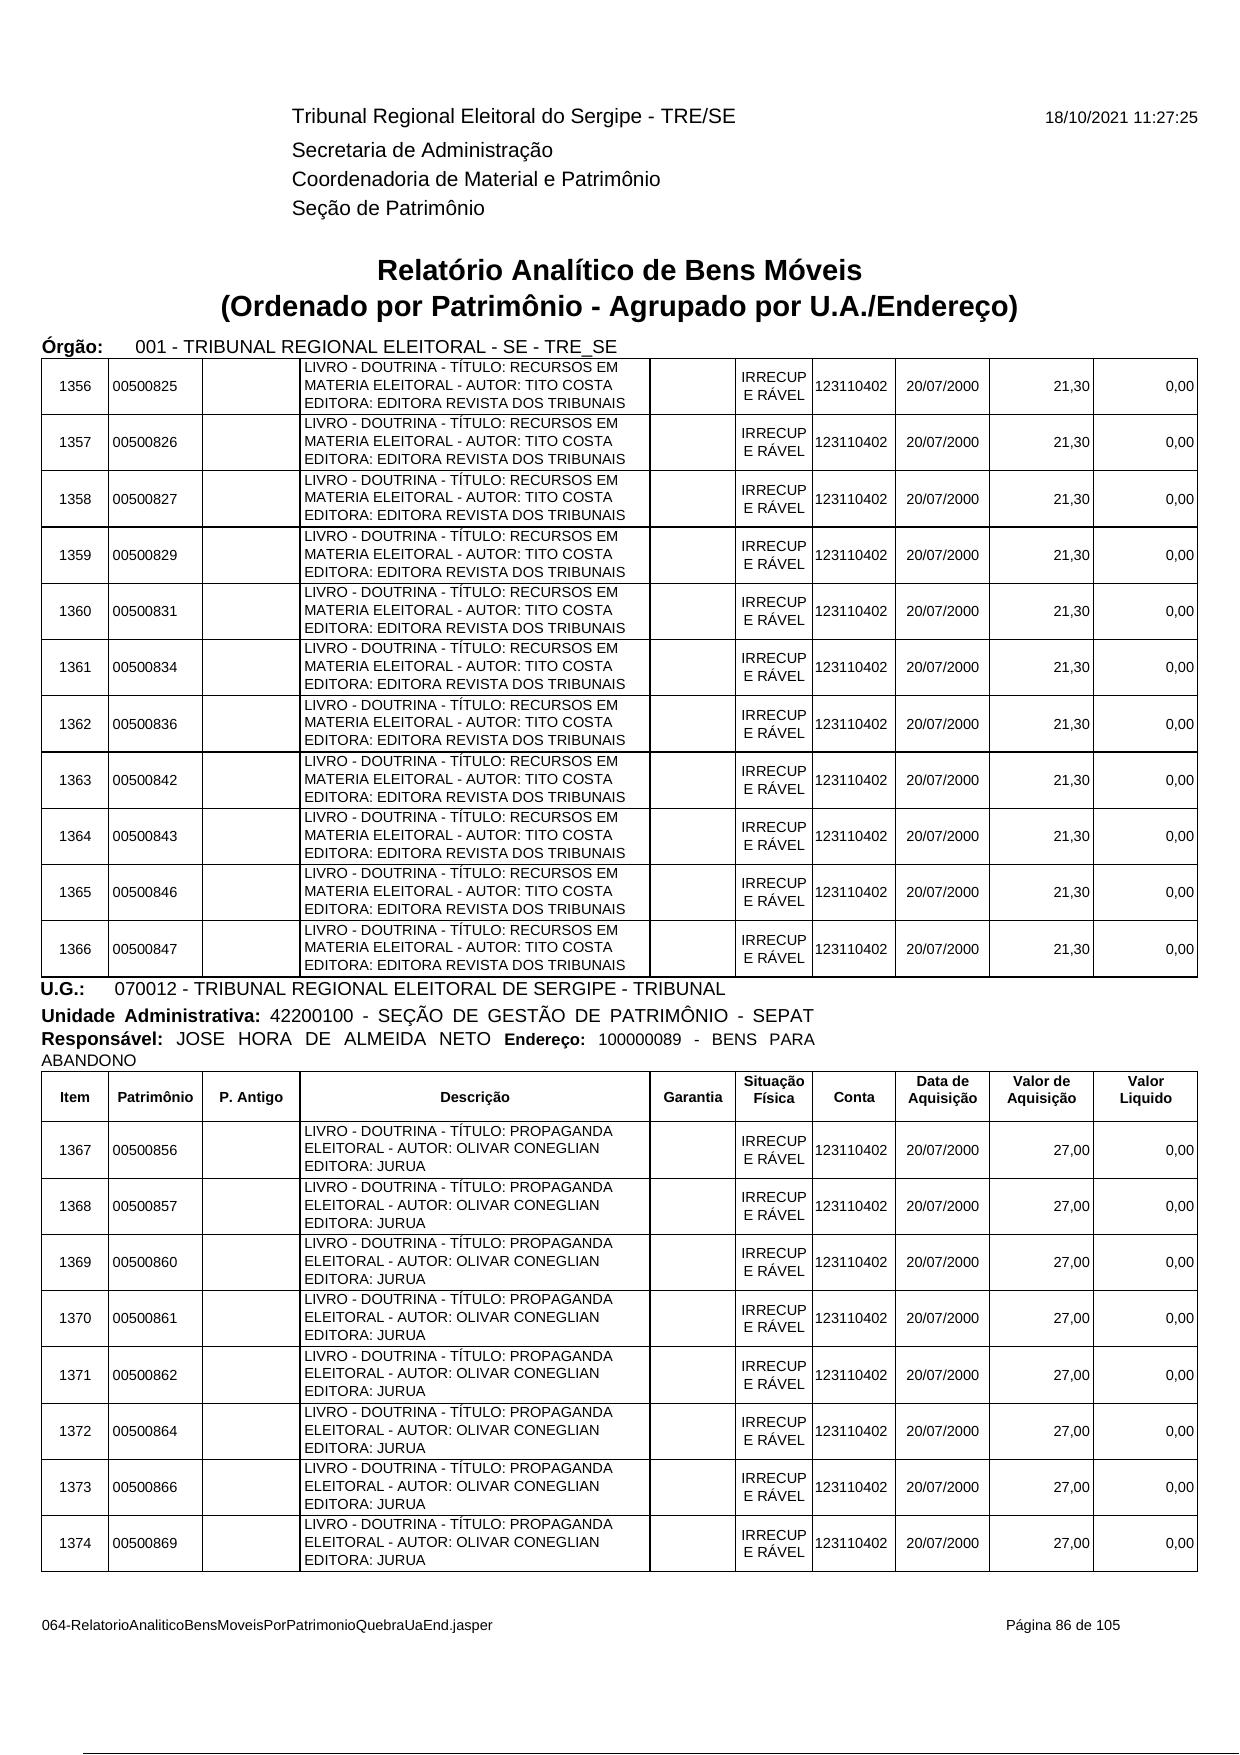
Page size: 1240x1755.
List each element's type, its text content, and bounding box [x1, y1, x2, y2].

table_cell IRRECUPE RÁVEL [736, 1404, 812, 1459]
table_cell 00500857 [109, 1179, 202, 1234]
table_cell [651, 1235, 735, 1290]
table_cell [651, 1291, 735, 1346]
table_cell 20/07/2000 [896, 1460, 989, 1515]
table_cell 21,30 [990, 753, 1093, 808]
table_cell 20/07/2000 [896, 471, 989, 526]
table_cell [651, 1516, 735, 1571]
table_cell [651, 1347, 735, 1402]
table_cell 0,00 [1094, 865, 1197, 920]
text U.G.: 070012 - TRIBUNAL REGIONAL ELEITORAL DE SERGIPE - TRIBUNAL [40, 977, 1089, 999]
table_cell 20/07/2000 [896, 1516, 989, 1571]
table_cell [203, 1179, 299, 1234]
table_cell 0,00 [1094, 1235, 1197, 1290]
table_cell 123110402 [813, 753, 895, 808]
table_cell 0,00 [1094, 1404, 1197, 1459]
table_cell LIVRO - DOUTRINA - TÍTULO: PROPAGANDA ELEITORAL - AUTOR: OLIVAR CONEGLIAN EDITORA: JURUA [301, 1516, 649, 1571]
table_cell [651, 359, 735, 414]
table_cell [203, 415, 299, 470]
table_cell 0,00 [1094, 1347, 1197, 1402]
table_cell 123110402 [813, 471, 895, 526]
table_cell 00500829 [109, 528, 202, 583]
table_cell [203, 1291, 299, 1346]
table_cell 21,30 [990, 921, 1093, 976]
table_cell [651, 921, 735, 976]
table_cell 27,00 [990, 1235, 1093, 1290]
table_cell LIVRO - DOUTRINA - TÍTULO: RECURSOS EM MATERIA ELEITORAL - AUTOR: TITO COSTA EDITORA: EDITORA REVISTA DOS TRIBUNAIS [301, 584, 649, 639]
table_cell 1361 [42, 640, 108, 695]
table_cell 00500869 [109, 1516, 202, 1571]
table_cell 1363 [42, 753, 108, 808]
table_cell 1360 [42, 584, 108, 639]
table_cell 1365 [42, 865, 108, 920]
table_cell LIVRO - DOUTRINA - TÍTULO: RECURSOS EM MATERIA ELEITORAL - AUTOR: TITO COSTA EDITORA: EDITORA REVISTA DOS TRIBUNAIS [301, 696, 649, 751]
table_cell 00500862 [109, 1347, 202, 1402]
table_cell 123110402 [813, 921, 895, 976]
table_cell 1371 [42, 1347, 108, 1402]
table_header Patrimônio [109, 1072, 202, 1121]
table_header Data de Aquisição [896, 1072, 989, 1121]
table_cell [651, 1179, 735, 1234]
table_cell 00500842 [109, 753, 202, 808]
table_cell 0,00 [1094, 809, 1197, 864]
table_cell 0,00 [1094, 415, 1197, 470]
table_cell 123110402 [813, 528, 895, 583]
table_cell 1356 [42, 359, 108, 414]
table_cell 00500866 [109, 1460, 202, 1515]
table_cell 123110402 [813, 1516, 895, 1571]
table_cell 27,00 [990, 1122, 1093, 1177]
table_cell 20/07/2000 [896, 1235, 989, 1290]
table_cell LIVRO - DOUTRINA - TÍTULO: PROPAGANDA ELEITORAL - AUTOR: OLIVAR CONEGLIAN EDITORA: JURUA [301, 1179, 649, 1234]
table_cell LIVRO - DOUTRINA - TÍTULO: RECURSOS EM MATERIA ELEITORAL - AUTOR: TITO COSTA EDITORA: EDITORA REVISTA DOS TRIBUNAIS [301, 359, 649, 414]
table_cell IRRECUPE RÁVEL [736, 359, 812, 414]
table_cell 00500831 [109, 584, 202, 639]
table_header Item [42, 1072, 108, 1121]
table_cell 123110402 [813, 809, 895, 864]
table_header Situação Física [736, 1072, 812, 1121]
table_cell 123110402 [813, 1404, 895, 1459]
table_cell LIVRO - DOUTRINA - TÍTULO: RECURSOS EM MATERIA ELEITORAL - AUTOR: TITO COSTA EDITORA: EDITORA REVISTA DOS TRIBUNAIS [301, 640, 649, 695]
table_cell LIVRO - DOUTRINA - TÍTULO: RECURSOS EM MATERIA ELEITORAL - AUTOR: TITO COSTA EDITORA: EDITORA REVISTA DOS TRIBUNAIS [301, 753, 649, 808]
table_cell 0,00 [1094, 1460, 1197, 1515]
table_cell [651, 471, 735, 526]
table_cell 123110402 [813, 696, 895, 751]
table_cell IRRECUPE RÁVEL [736, 1122, 812, 1177]
table_cell [651, 696, 735, 751]
text Unidade Administrativa: 42200100 - SEÇÃO DE GESTÃO DE PATRIMÔNIO - SEPAT Responsável: JOSE HORA DE ALMEIDA NETO Endereço: 100000089 - BENS PARA ABANDONO [41, 1005, 815, 1070]
table_cell 1374 [42, 1516, 108, 1571]
table_cell LIVRO - DOUTRINA - TÍTULO: RECURSOS EM MATERIA ELEITORAL - AUTOR: TITO COSTA EDITORA: EDITORA REVISTA DOS TRIBUNAIS [301, 809, 649, 864]
table_cell 1359 [42, 528, 108, 583]
table_cell 27,00 [990, 1347, 1093, 1402]
table_cell 00500836 [109, 696, 202, 751]
table_cell 00500825 [109, 359, 202, 414]
table_cell 20/07/2000 [896, 1122, 989, 1177]
table_cell LIVRO - DOUTRINA - TÍTULO: PROPAGANDA ELEITORAL - AUTOR: OLIVAR CONEGLIAN EDITORA: JURUA [301, 1460, 649, 1515]
table_cell IRRECUPE RÁVEL [736, 696, 812, 751]
table_cell [203, 1122, 299, 1177]
table_cell [651, 1460, 735, 1515]
table_cell 20/07/2000 [896, 359, 989, 414]
table_cell 123110402 [813, 359, 895, 414]
table_cell LIVRO - DOUTRINA - TÍTULO: PROPAGANDA ELEITORAL - AUTOR: OLIVAR CONEGLIAN EDITORA: JURUA [301, 1291, 649, 1346]
table_cell LIVRO - DOUTRINA - TÍTULO: PROPAGANDA ELEITORAL - AUTOR: OLIVAR CONEGLIAN EDITORA: JURUA [301, 1404, 649, 1459]
table_cell [203, 528, 299, 583]
table_cell 123110402 [813, 1460, 895, 1515]
table_cell IRRECUPE RÁVEL [736, 865, 812, 920]
table_cell IRRECUPE RÁVEL [736, 1516, 812, 1571]
table_cell 21,30 [990, 809, 1093, 864]
table_cell 00500826 [109, 415, 202, 470]
table_cell 1357 [42, 415, 108, 470]
table_header Conta [813, 1072, 895, 1121]
table_cell IRRECUPE RÁVEL [736, 584, 812, 639]
table_cell 21,30 [990, 640, 1093, 695]
table_cell 1372 [42, 1404, 108, 1459]
table_cell 1367 [42, 1122, 108, 1177]
table_cell IRRECUPE RÁVEL [736, 1291, 812, 1346]
table_cell LIVRO - DOUTRINA - TÍTULO: RECURSOS EM MATERIA ELEITORAL - AUTOR: TITO COSTA EDITORA: EDITORA REVISTA DOS TRIBUNAIS [301, 921, 649, 976]
table_cell 27,00 [990, 1291, 1093, 1346]
table_cell 27,00 [990, 1404, 1093, 1459]
table_cell 20/07/2000 [896, 640, 989, 695]
table_cell 27,00 [990, 1179, 1093, 1234]
table_cell [651, 1404, 735, 1459]
table_cell 0,00 [1094, 1122, 1197, 1177]
table_cell [203, 753, 299, 808]
table_cell IRRECUPE RÁVEL [736, 1347, 812, 1402]
table_cell IRRECUPE RÁVEL [736, 471, 812, 526]
table_cell 00500847 [109, 921, 202, 976]
table_cell 123110402 [813, 1235, 895, 1290]
table_cell [203, 359, 299, 414]
table_cell 1369 [42, 1235, 108, 1290]
table_cell [651, 415, 735, 470]
table_cell 0,00 [1094, 753, 1197, 808]
table_cell LIVRO - DOUTRINA - TÍTULO: PROPAGANDA ELEITORAL - AUTOR: OLIVAR CONEGLIAN EDITORA: JURUA [301, 1122, 649, 1177]
table_cell 123110402 [813, 584, 895, 639]
table_cell 1370 [42, 1291, 108, 1346]
table_header Valor de Aquisição [990, 1072, 1093, 1121]
table_cell 00500864 [109, 1404, 202, 1459]
table_cell 27,00 [990, 1460, 1093, 1515]
table_cell [203, 1235, 299, 1290]
table_cell [651, 528, 735, 583]
table_cell 123110402 [813, 1179, 895, 1234]
table_cell IRRECUPE RÁVEL [736, 809, 812, 864]
table_cell 27,00 [990, 1516, 1093, 1571]
table_cell [651, 640, 735, 695]
table_cell [651, 753, 735, 808]
table_cell 123110402 [813, 640, 895, 695]
table_cell [203, 865, 299, 920]
table_cell IRRECUPE RÁVEL [736, 921, 812, 976]
table_cell 21,30 [990, 359, 1093, 414]
table_cell 00500834 [109, 640, 202, 695]
table_cell 0,00 [1094, 528, 1197, 583]
table_cell [651, 809, 735, 864]
table_cell 123110402 [813, 1122, 895, 1177]
table_cell 123110402 [813, 1347, 895, 1402]
table_cell LIVRO - DOUTRINA - TÍTULO: RECURSOS EM MATERIA ELEITORAL - AUTOR: TITO COSTA EDITORA: EDITORA REVISTA DOS TRIBUNAIS [301, 528, 649, 583]
table_cell [651, 865, 735, 920]
table_cell 0,00 [1094, 584, 1197, 639]
table_cell IRRECUPE RÁVEL [736, 1179, 812, 1234]
table_cell [203, 584, 299, 639]
table_header P. Antigo [203, 1072, 299, 1121]
table_cell 00500860 [109, 1235, 202, 1290]
table_cell 0,00 [1094, 1179, 1197, 1234]
table_cell 1373 [42, 1460, 108, 1515]
table_cell 21,30 [990, 584, 1093, 639]
table_cell 0,00 [1094, 921, 1197, 976]
table_cell 123110402 [813, 865, 895, 920]
table_cell 1368 [42, 1179, 108, 1234]
table_cell [651, 584, 735, 639]
table_cell [203, 1404, 299, 1459]
table_header Valor Liquido [1094, 1072, 1197, 1121]
table_cell [203, 696, 299, 751]
table_cell 123110402 [813, 1291, 895, 1346]
table_cell 21,30 [990, 471, 1093, 526]
table_cell [203, 1460, 299, 1515]
table_cell IRRECUPE RÁVEL [736, 753, 812, 808]
table_cell 20/07/2000 [896, 1291, 989, 1346]
table_cell 1364 [42, 809, 108, 864]
table_cell 0,00 [1094, 696, 1197, 751]
table_cell [203, 471, 299, 526]
table_cell 21,30 [990, 865, 1093, 920]
table_cell 0,00 [1094, 471, 1197, 526]
table_cell 0,00 [1094, 359, 1197, 414]
table_cell 20/07/2000 [896, 1179, 989, 1234]
table_header Descrição [301, 1072, 649, 1121]
table_cell 20/07/2000 [896, 921, 989, 976]
table_cell 20/07/2000 [896, 1347, 989, 1402]
table_cell 0,00 [1094, 1291, 1197, 1346]
table_cell 20/07/2000 [896, 584, 989, 639]
table_cell IRRECUPE RÁVEL [736, 640, 812, 695]
table_cell IRRECUPE RÁVEL [736, 1460, 812, 1515]
table_cell 20/07/2000 [896, 1404, 989, 1459]
table_cell 20/07/2000 [896, 696, 989, 751]
table_cell 00500861 [109, 1291, 202, 1346]
table_cell 1366 [42, 921, 108, 976]
table_cell LIVRO - DOUTRINA - TÍTULO: RECURSOS EM MATERIA ELEITORAL - AUTOR: TITO COSTA EDITORA: EDITORA REVISTA DOS TRIBUNAIS [301, 471, 649, 526]
table_cell [203, 921, 299, 976]
table_cell [203, 1516, 299, 1571]
table_cell 123110402 [813, 415, 895, 470]
table_header Garantia [651, 1072, 735, 1121]
table_cell 00500856 [109, 1122, 202, 1177]
table_cell [203, 809, 299, 864]
table_cell LIVRO - DOUTRINA - TÍTULO: PROPAGANDA ELEITORAL - AUTOR: OLIVAR CONEGLIAN EDITORA: JURUA [301, 1347, 649, 1402]
table_cell [203, 640, 299, 695]
table_cell IRRECUPE RÁVEL [736, 528, 812, 583]
table_cell 20/07/2000 [896, 865, 989, 920]
table_cell 20/07/2000 [896, 528, 989, 583]
table_cell 1358 [42, 471, 108, 526]
table_cell 21,30 [990, 415, 1093, 470]
table_cell 21,30 [990, 528, 1093, 583]
table_cell 20/07/2000 [896, 809, 989, 864]
table_cell [203, 1347, 299, 1402]
table_cell LIVRO - DOUTRINA - TÍTULO: PROPAGANDA ELEITORAL - AUTOR: OLIVAR CONEGLIAN EDITORA: JURUA [301, 1235, 649, 1290]
table_cell [651, 1122, 735, 1177]
table_cell LIVRO - DOUTRINA - TÍTULO: RECURSOS EM MATERIA ELEITORAL - AUTOR: TITO COSTA EDITORA: EDITORA REVISTA DOS TRIBUNAIS [301, 415, 649, 470]
table_cell 20/07/2000 [896, 415, 989, 470]
table_cell 00500827 [109, 471, 202, 526]
table_cell LIVRO - DOUTRINA - TÍTULO: RECURSOS EM MATERIA ELEITORAL - AUTOR: TITO COSTA EDITORA: EDITORA REVISTA DOS TRIBUNAIS [301, 865, 649, 920]
table_cell 00500843 [109, 809, 202, 864]
table_cell 20/07/2000 [896, 753, 989, 808]
table_cell 00500846 [109, 865, 202, 920]
table_cell 21,30 [990, 696, 1093, 751]
table_cell 0,00 [1094, 640, 1197, 695]
table_cell 0,00 [1094, 1516, 1197, 1571]
table_cell IRRECUPE RÁVEL [736, 1235, 812, 1290]
table_cell 1362 [42, 696, 108, 751]
table_cell IRRECUPE RÁVEL [736, 415, 812, 470]
